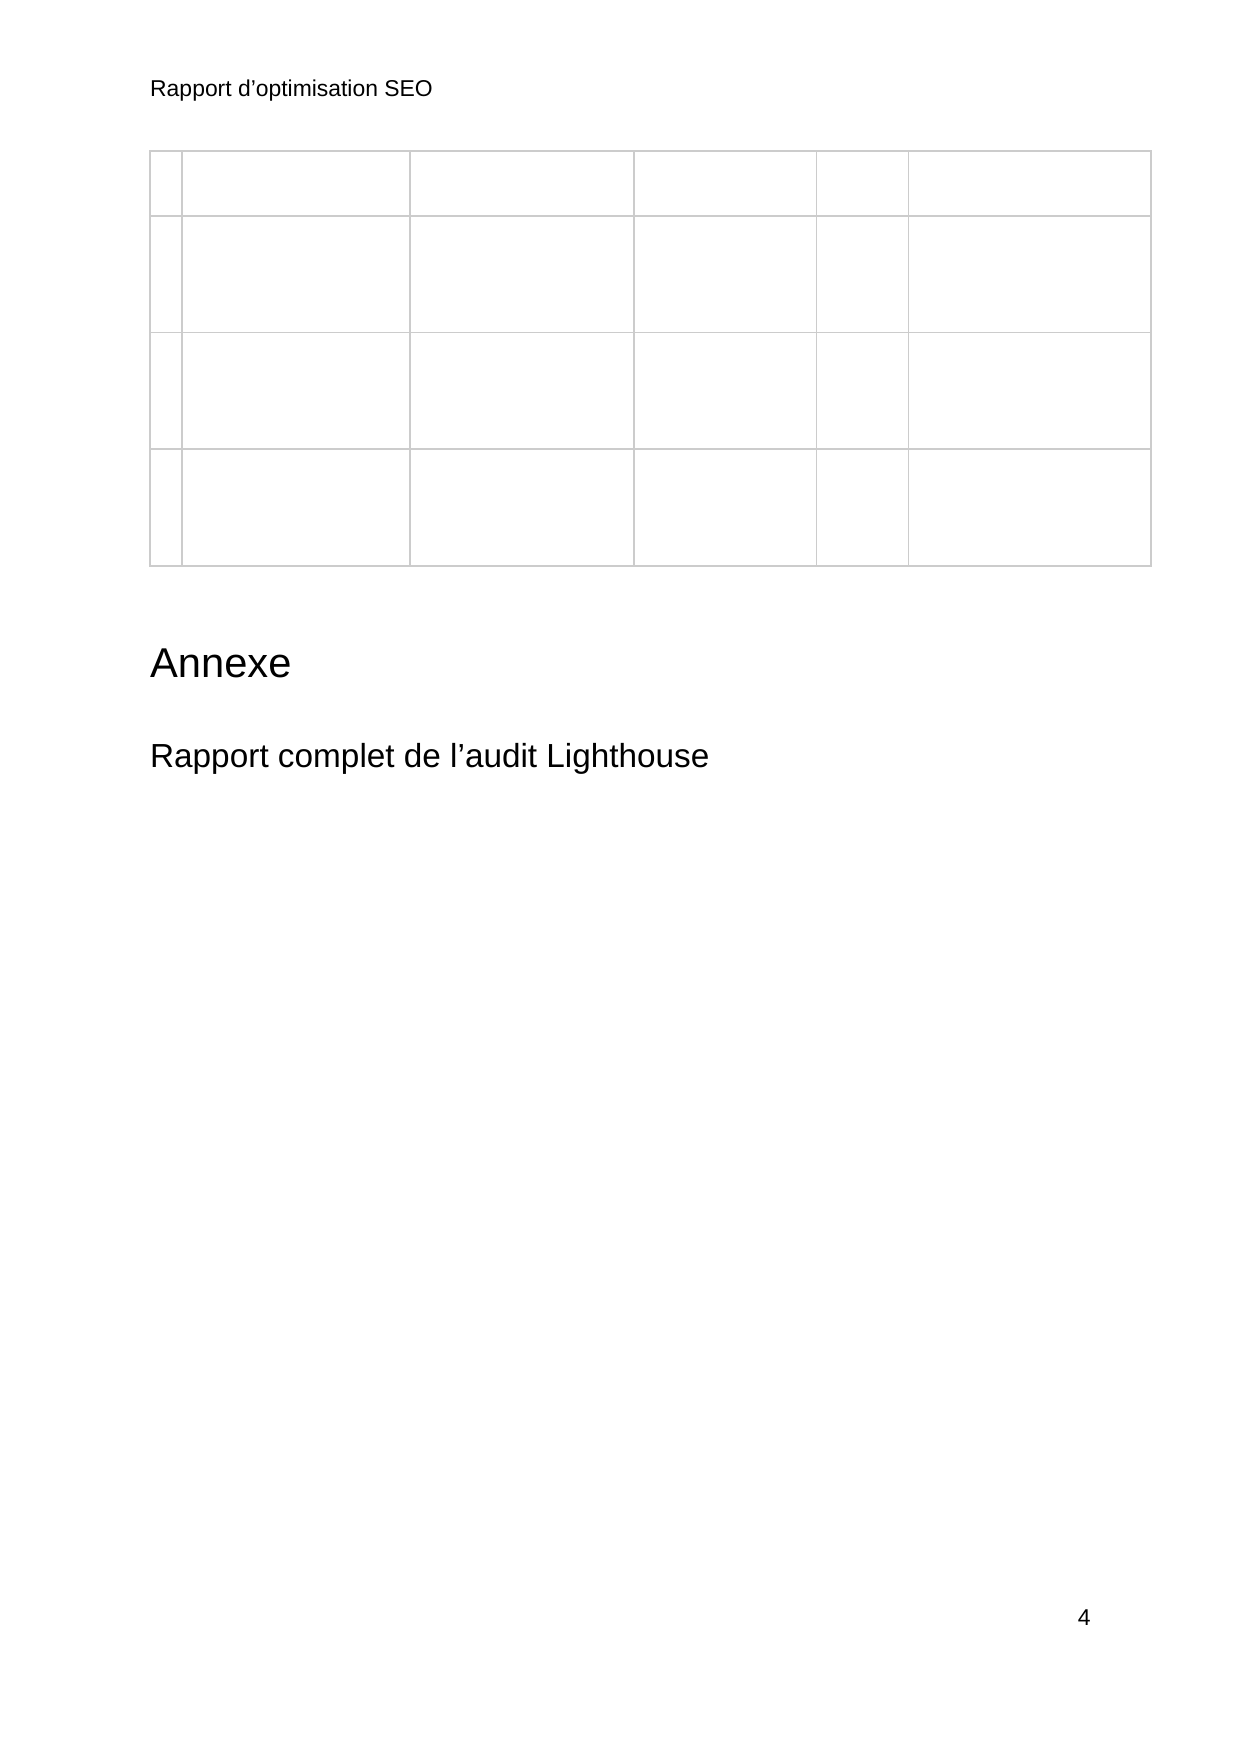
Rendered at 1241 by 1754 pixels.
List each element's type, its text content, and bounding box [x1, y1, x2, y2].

table_cell [411, 152, 633, 215]
table_cell [817, 152, 908, 215]
table_cell [909, 450, 1150, 565]
table_cell [635, 450, 816, 565]
table_cell [183, 217, 409, 332]
table_cell [909, 152, 1150, 215]
subtitle Annexe [150, 638, 1090, 686]
table_cell [635, 217, 816, 332]
table_cell [183, 152, 409, 215]
table_cell [151, 333, 181, 448]
table_cell [411, 450, 633, 565]
table_cell [817, 217, 908, 332]
table_cell [635, 333, 816, 448]
table_cell [909, 217, 1150, 332]
table_cell [817, 450, 908, 565]
table_cell [411, 333, 633, 448]
table_cell [411, 217, 633, 332]
table_cell [183, 333, 409, 448]
table_cell [183, 450, 409, 565]
table_cell [909, 333, 1150, 448]
table_cell [635, 152, 816, 215]
subtitle Rapport complet de l’audit Lighthouse [150, 736, 1090, 775]
table_cell [151, 152, 181, 215]
table_cell [151, 217, 181, 332]
table_cell [151, 450, 181, 565]
table_cell [817, 333, 908, 448]
